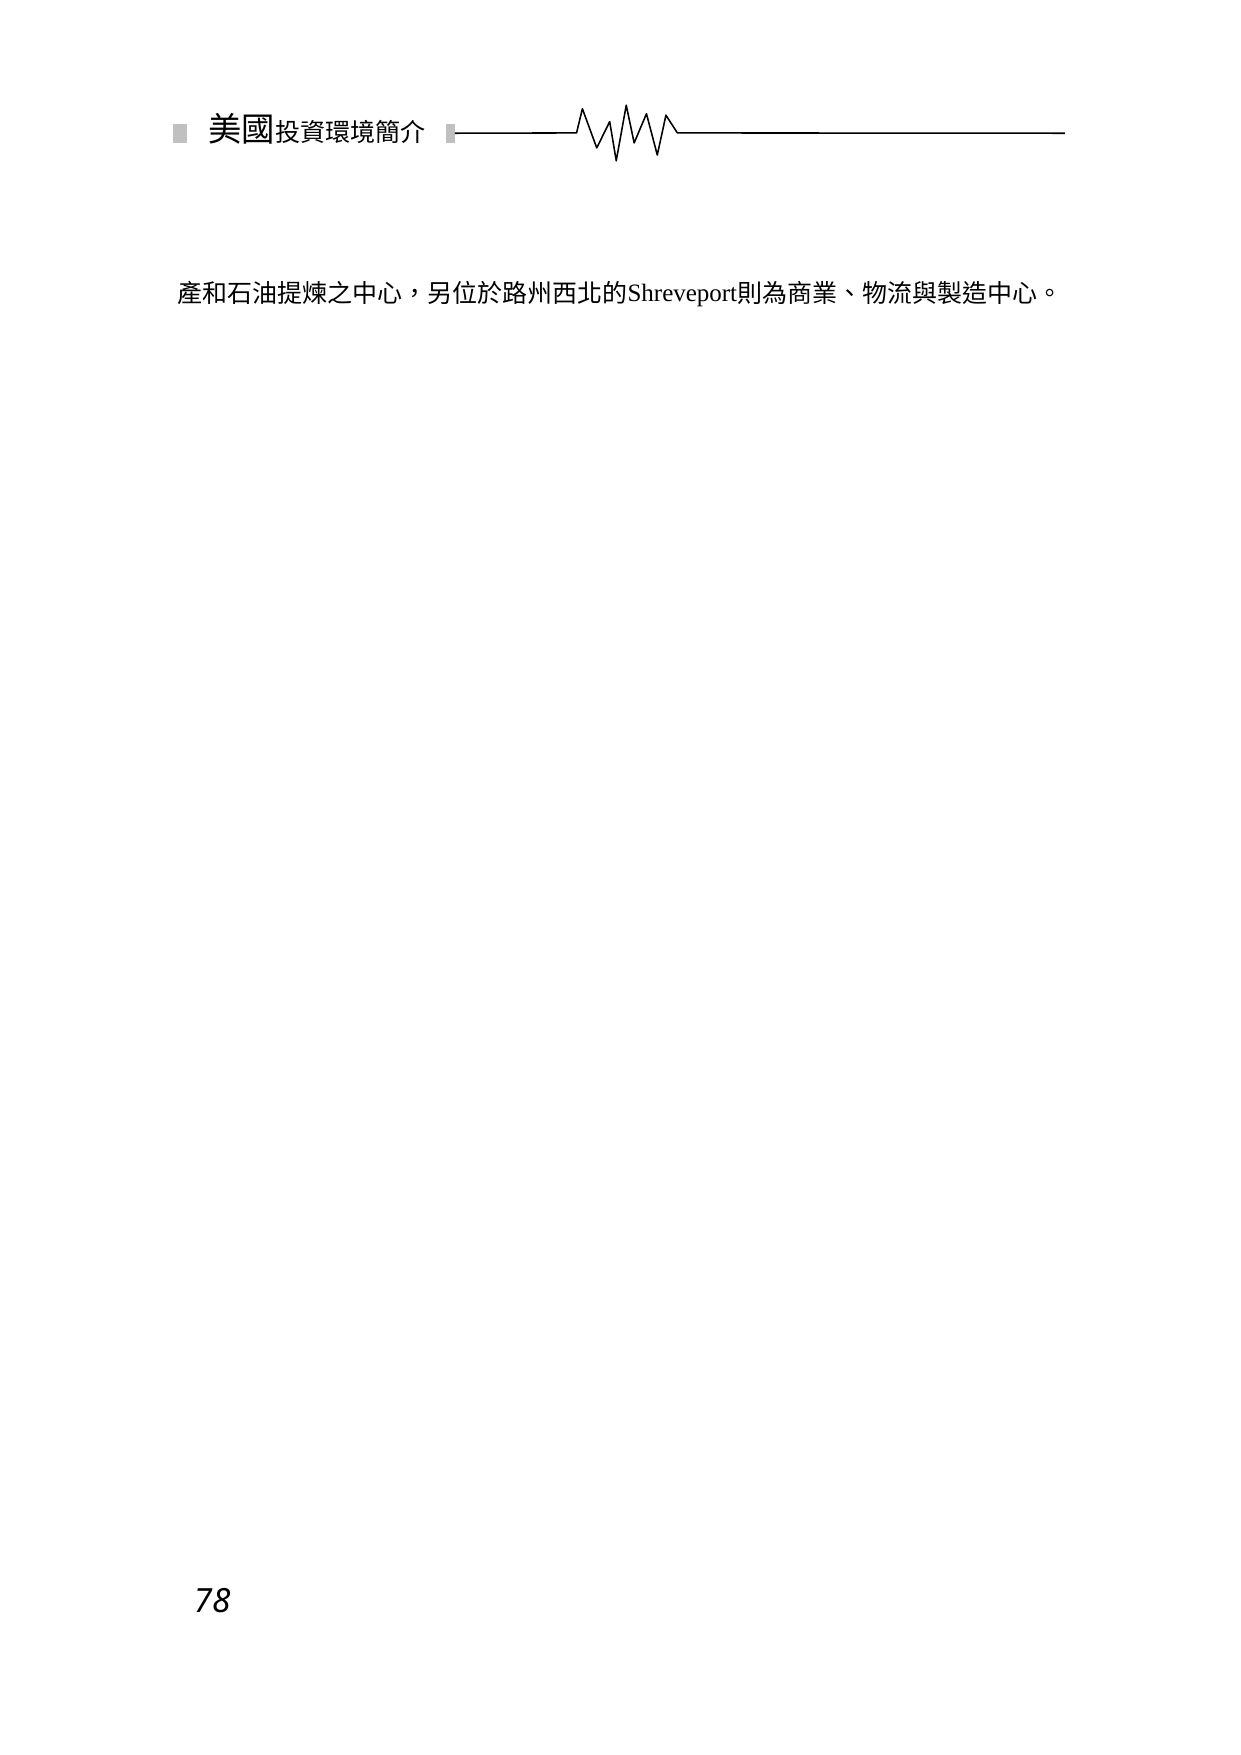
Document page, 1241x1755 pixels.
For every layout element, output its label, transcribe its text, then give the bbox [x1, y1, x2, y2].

text 產和石油提煉之中心，另位於路州西北的Shreveport則為商業、物流與製造中心。 [177, 250, 1063, 313]
